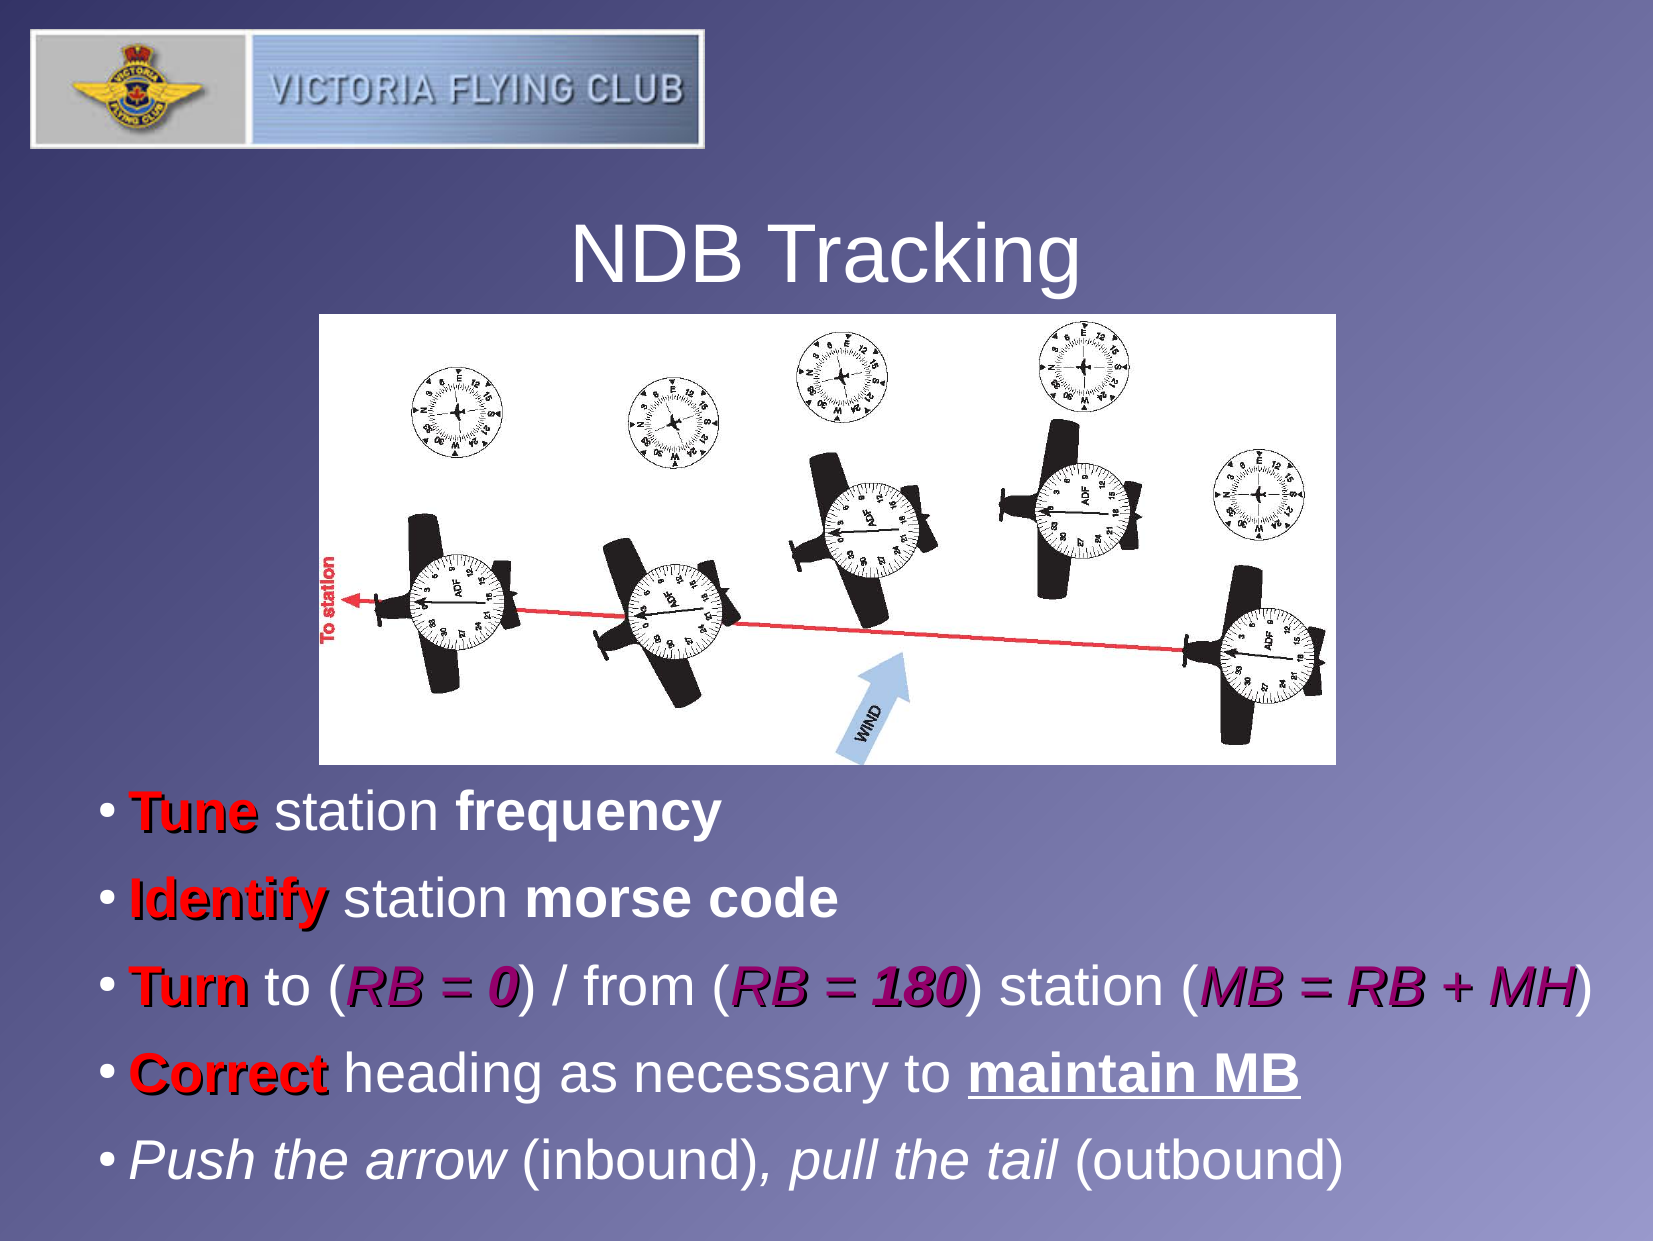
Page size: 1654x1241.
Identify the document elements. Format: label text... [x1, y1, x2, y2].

title NDB Tracking [82, 150, 1571, 358]
picture [319, 314, 1336, 766]
list Tune station frequency Identify station morse code Turn to (RB = 0) / from (RB = 180) station (MB = RB + MH) Correct heading as necessary to maintain MB Push the arrow (inbound), pull the tail (outbound) [82, 780, 1606, 1201]
picture [30, 29, 705, 149]
